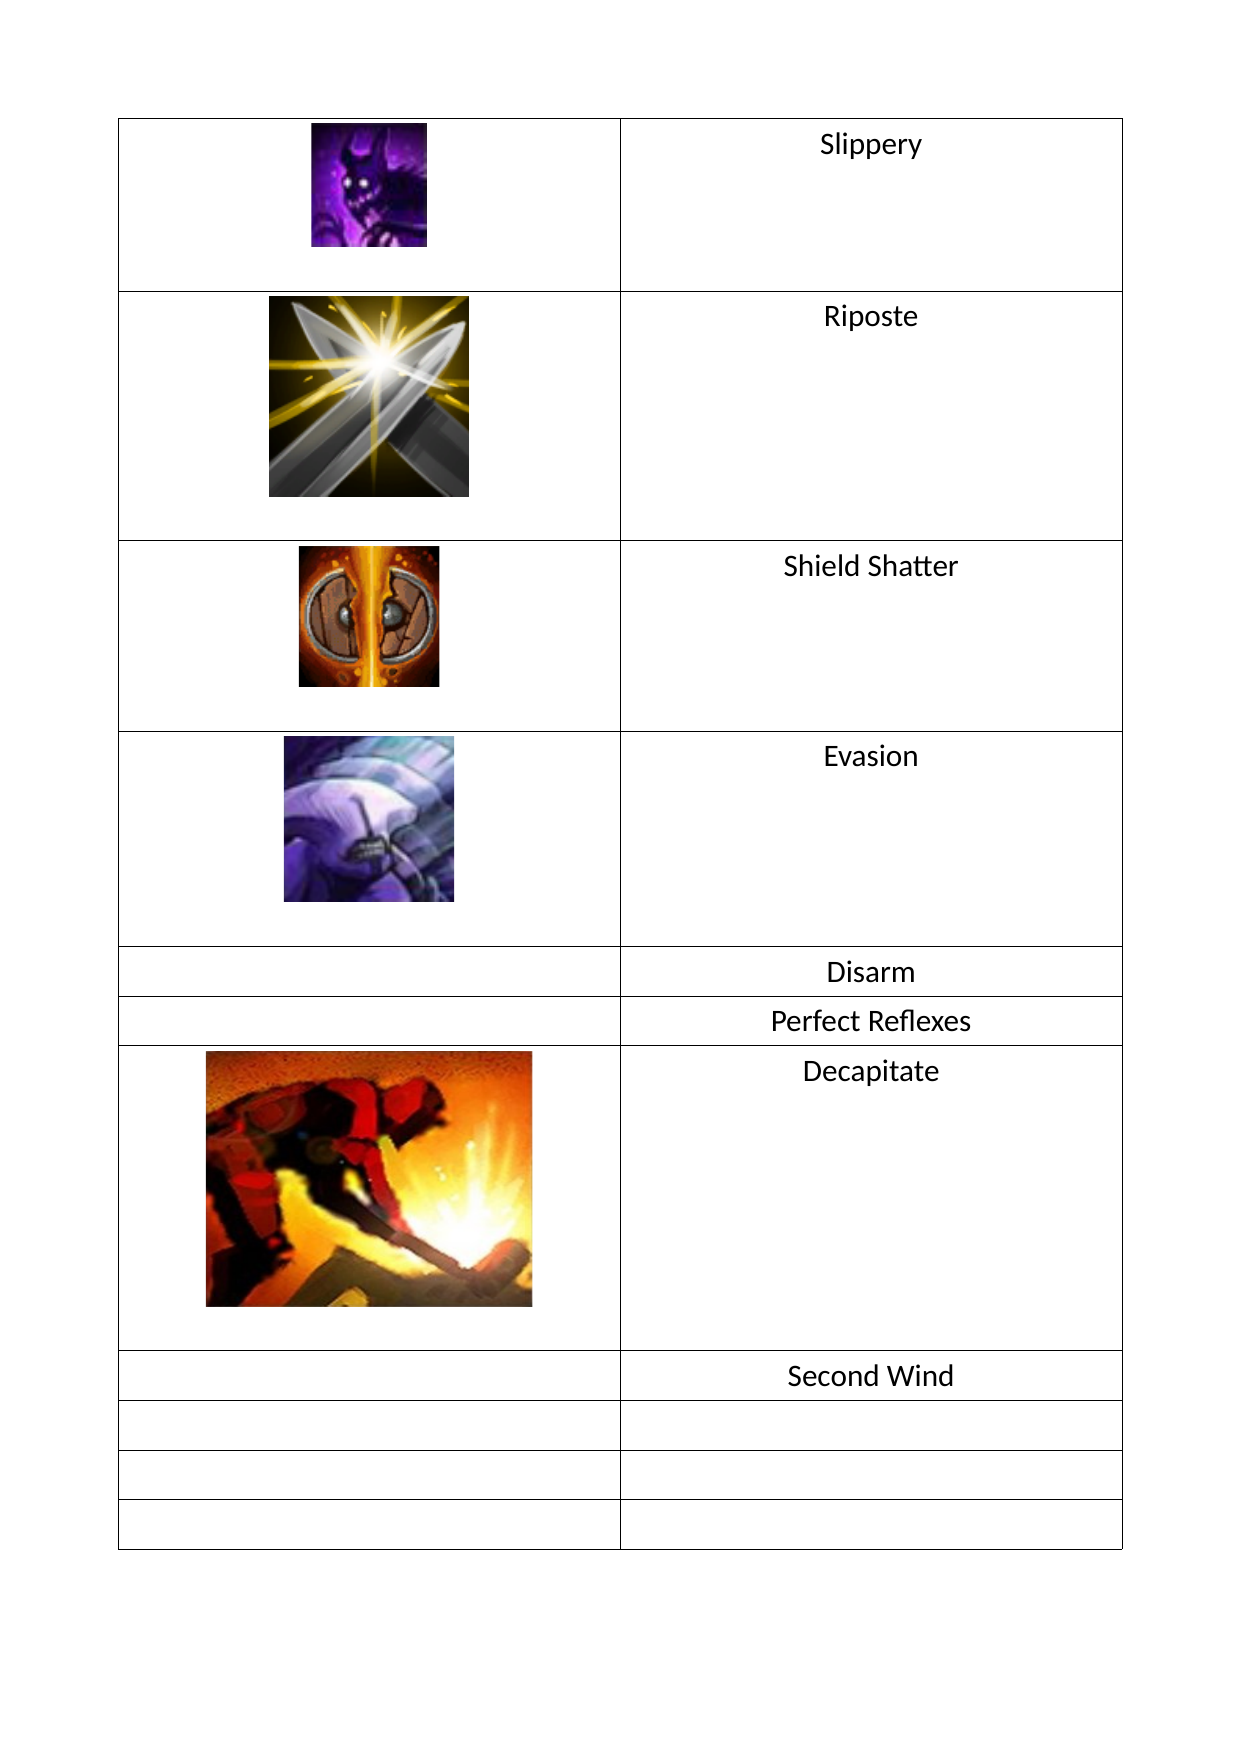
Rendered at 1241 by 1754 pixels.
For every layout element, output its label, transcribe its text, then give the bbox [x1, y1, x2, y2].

table_cell [119, 732, 620, 946]
table_cell Disarm [621, 947, 1122, 996]
table_cell [621, 1500, 1122, 1549]
table_cell Shield Shatter [621, 541, 1122, 731]
table_cell Perfect Reflexes [621, 997, 1122, 1045]
table_cell [119, 1401, 620, 1449]
table_cell [119, 541, 620, 731]
table_cell Slippery [621, 119, 1122, 291]
table_cell [119, 1500, 620, 1549]
table_cell Decapitate [621, 1046, 1122, 1350]
table_cell [119, 1351, 620, 1400]
table_cell [119, 997, 620, 1045]
table_cell [621, 1401, 1122, 1449]
table_cell Riposte [621, 292, 1122, 540]
table_cell [119, 1046, 620, 1350]
picture [298, 546, 440, 687]
table_cell Second Wind [621, 1351, 1122, 1400]
picture [269, 296, 469, 497]
table_cell [119, 1451, 620, 1499]
table_cell [621, 1451, 1122, 1499]
picture [311, 123, 427, 247]
picture [205, 1051, 533, 1307]
table_cell [119, 292, 620, 540]
table_cell [119, 947, 620, 996]
table_cell Evasion [621, 732, 1122, 946]
table_cell [119, 119, 620, 291]
picture [283, 736, 455, 902]
